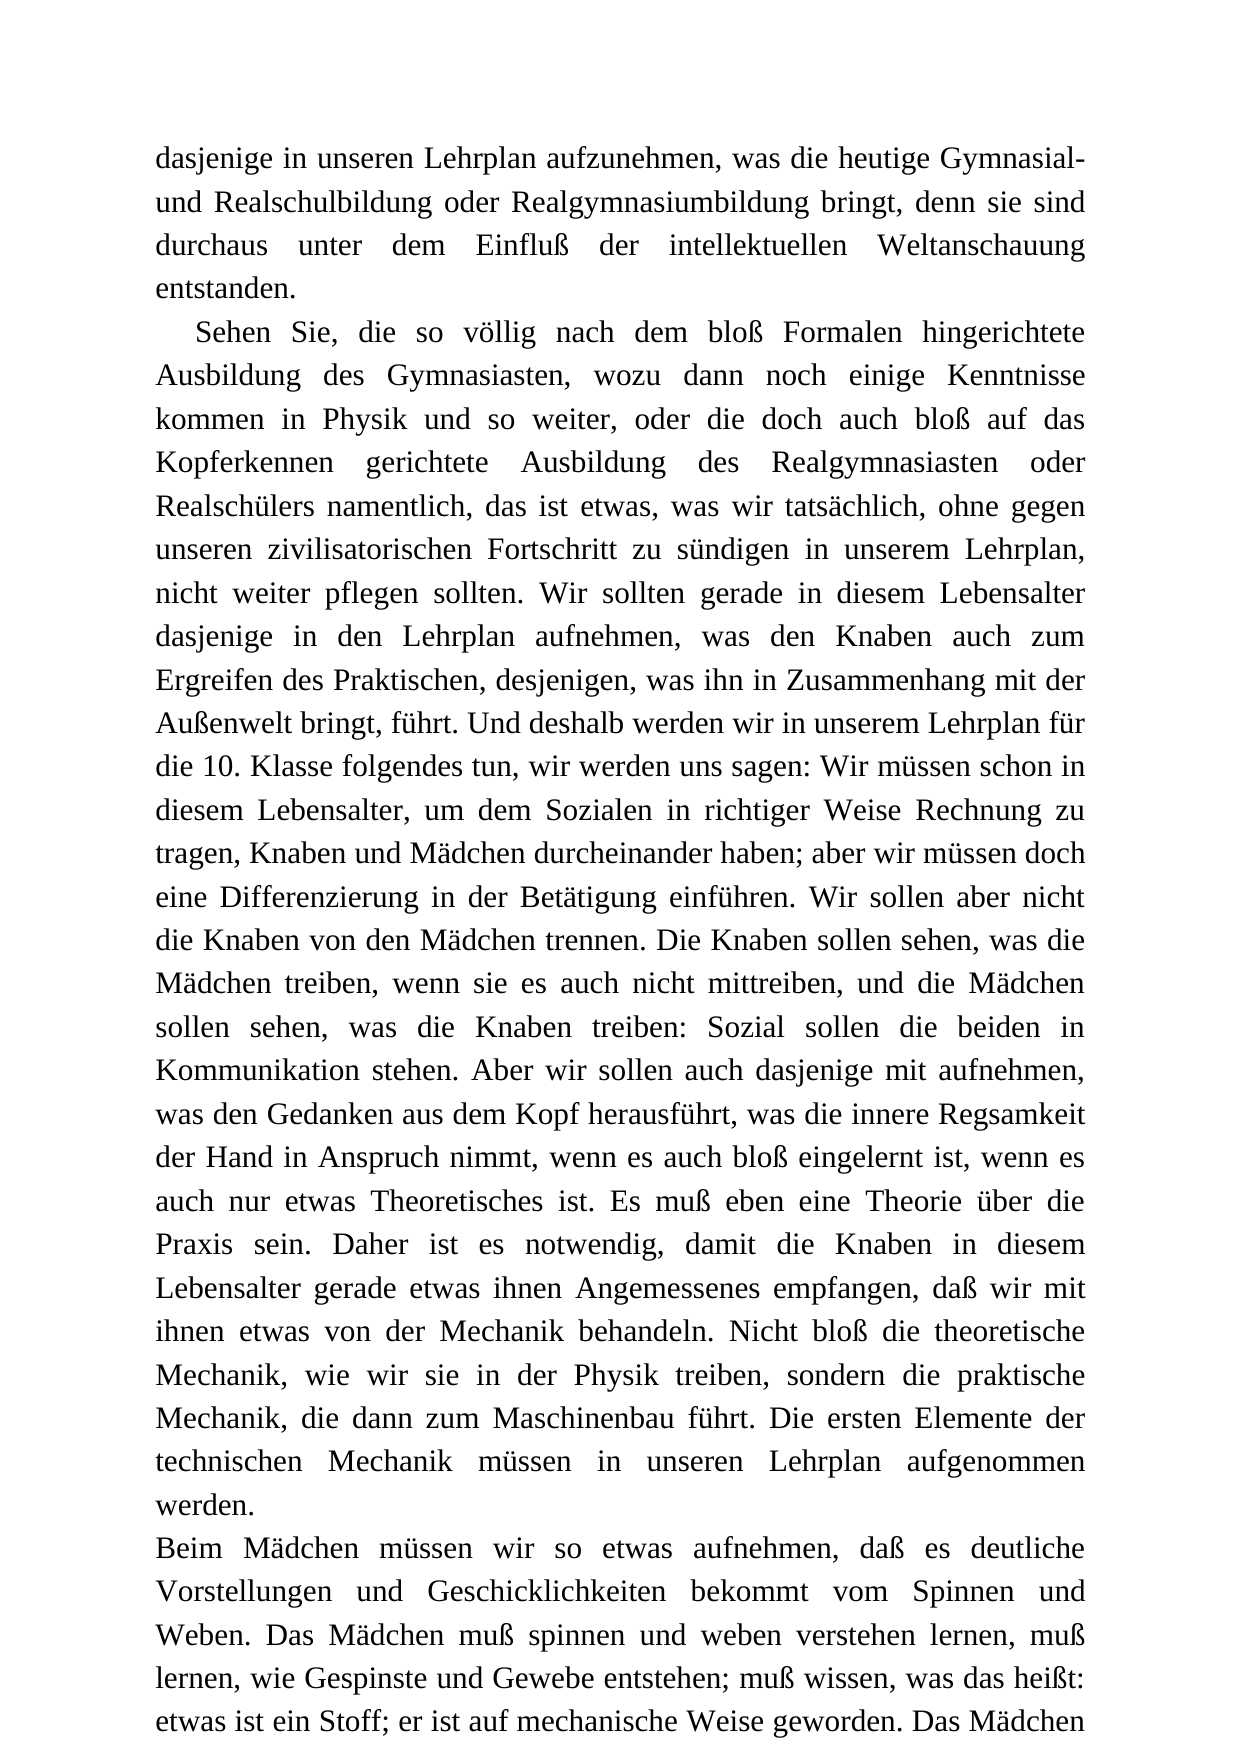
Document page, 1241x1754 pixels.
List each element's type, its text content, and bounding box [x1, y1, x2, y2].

text dasjenige in unseren Lehrplan aufzunehmen, was die heutige Gymnasial- und Realschulbildung oder Realgymnasiumbildung bringt, denn sie sind durchaus unter dem Einfluß der intellektuellen Weltanschauung entstanden. [155, 139, 1086, 306]
text Sehen Sie, die so völlig nach dem bloß Formalen hingerichtete Ausbildung des Gymnasiasten, wozu dann noch einige Kenntnisse kommen in Physik und so weiter, oder die doch auch bloß auf das Kopferkennen gerichtete Ausbildung des Realgymnasiasten oder Realschülers namentlich, das ist etwas, was wir tatsächlich, ohne gegen unseren zivilisatorischen Fortschritt zu sündigen in unserem Lehrplan, nicht weiter pflegen sollten. Wir sollten gerade in diesem Lebensalter dasjenige in den Lehrplan aufnehmen, was den Knaben auch zum Ergreifen des Praktischen, desjenigen, was ihn in Zusammenhang mit der Außenwelt bringt, führt. Und deshalb werden wir in unserem Lehrplan für die 10. Klasse folgendes tun, wir werden uns sagen: Wir müssen schon in diesem Lebensalter, um dem Sozialen in richtiger Weise Rechnung zu tragen, Knaben und Mädchen durcheinander haben; aber wir müssen doch eine Differenzierung in der Betätigung einführen. Wir sollen aber nicht die Knaben von den Mädchen trennen. Die Knaben sollen sehen, was die Mädchen treiben, wenn sie es auch nicht mittreiben, und die Mädchen sollen sehen, was die Knaben treiben: Sozial sollen die beiden in Kommunikation stehen. Aber wir sollen auch dasjenige mit aufnehmen, was den Gedanken aus dem Kopf herausführt, was die innere Regsamkeit der Hand in Anspruch nimmt, wenn es auch bloß eingelernt ist, wenn es auch nur etwas Theoretisches ist. Es muß eben eine Theorie über die Praxis sein. Daher ist es notwendig, damit die Knaben in diesem Lebensalter gerade etwas ihnen Angemessenes empfangen, daß wir mit ihnen etwas von der Mechanik behandeln. Nicht bloß die theoretische Mechanik, wie wir sie in der Physik treiben, sondern die praktische Mechanik, die dann zum Maschinenbau führt. Die ersten Elemente der technischen Mechanik müssen in unseren Lehrplan aufgenommen werden. [155, 313, 1086, 1522]
text Beim Mädchen müssen wir so etwas aufnehmen, daß es deutliche Vorstellungen und Geschicklichkeiten bekommt vom Spinnen und Weben. Das Mädchen muß spinnen und weben verstehen lernen, muß lernen, wie Gespinste und Gewebe entstehen; muß wissen, was das heißt: etwas ist ein Stoff; er ist auf mechanische Weise geworden. Das Mädchen [155, 1529, 1086, 1738]
